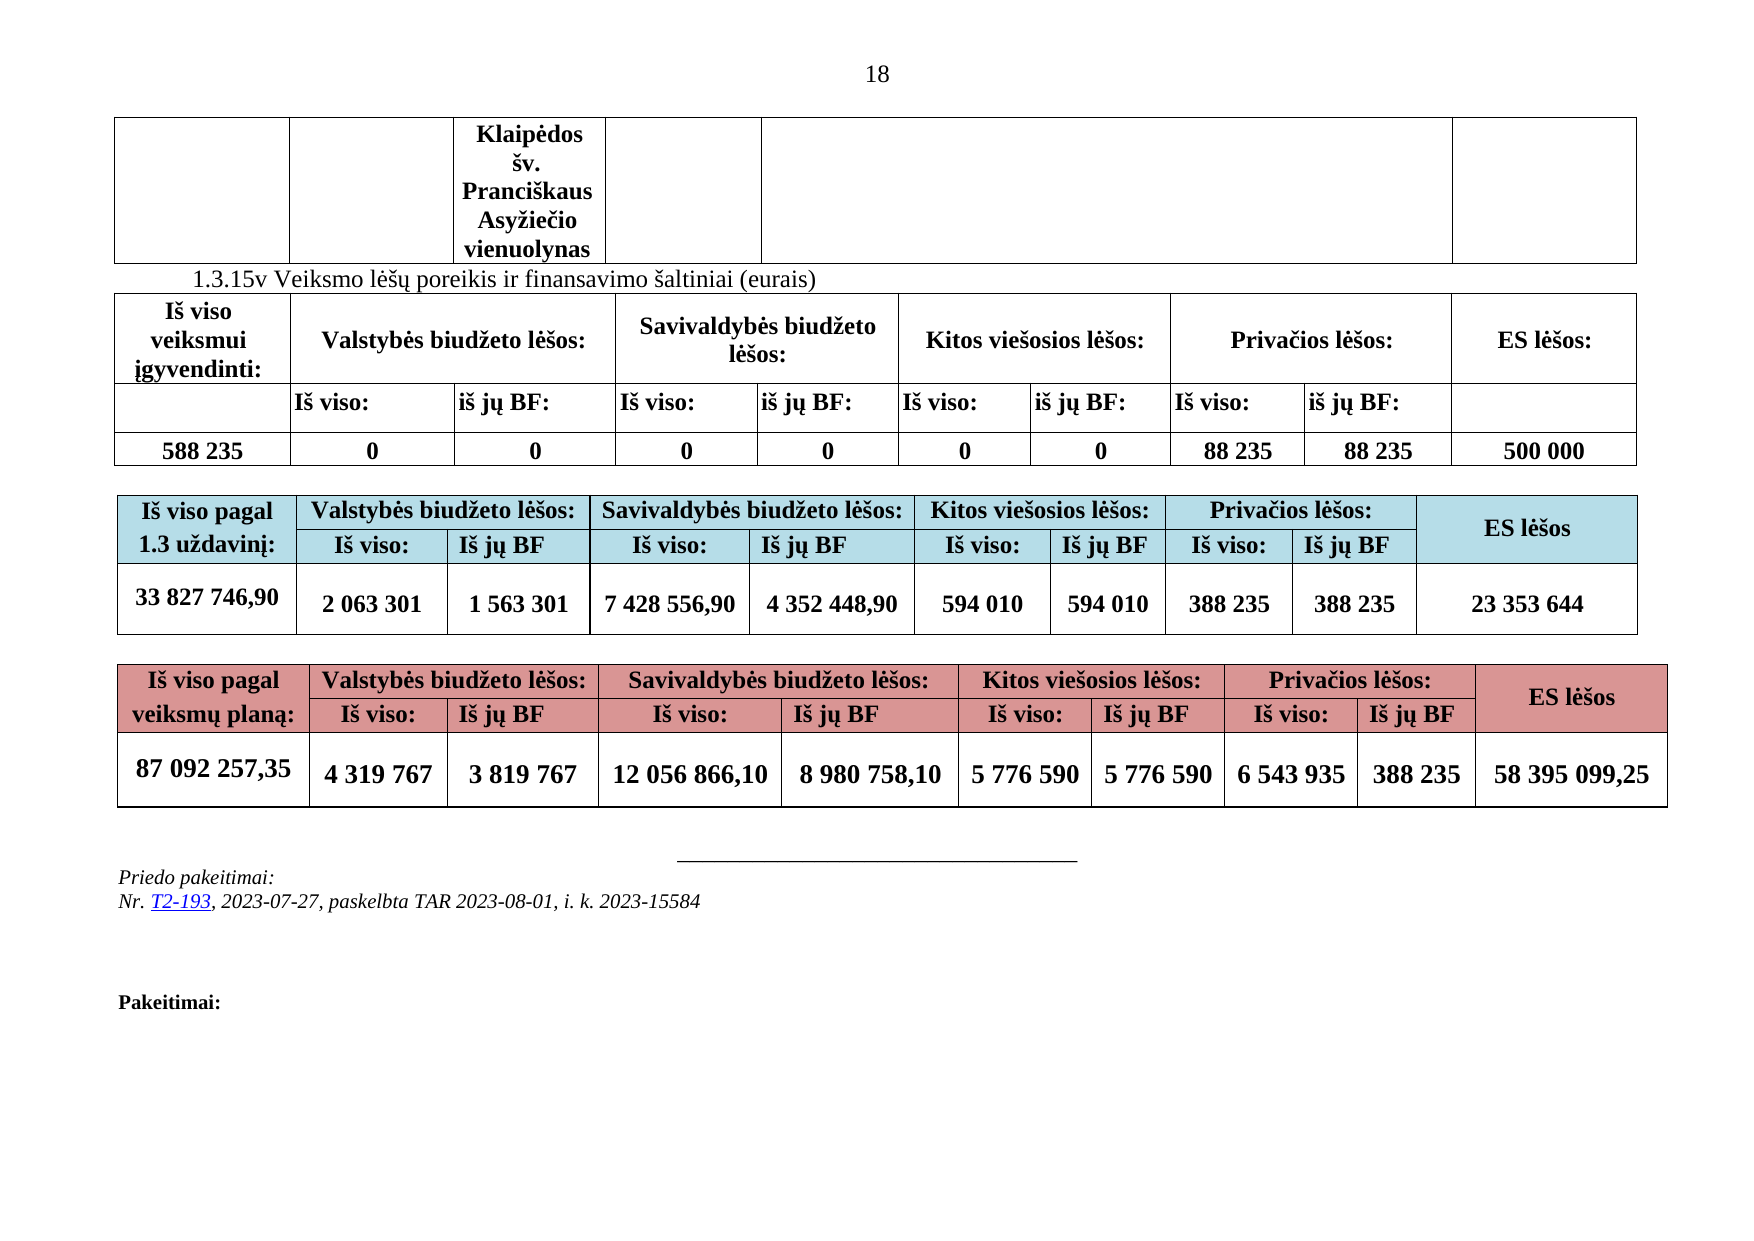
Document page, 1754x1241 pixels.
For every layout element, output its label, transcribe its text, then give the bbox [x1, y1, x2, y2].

table_cell Iš jų BF [448, 530, 589, 563]
table_cell Iš viso: [310, 699, 447, 732]
table_cell 594 010 [1051, 564, 1165, 634]
table_cell Klaipėdos šv. Pranciškaus Asyžiečio vienuolynas [454, 118, 605, 263]
table_cell [115, 384, 290, 432]
table_cell 12 056 866,10 [599, 733, 781, 806]
table_cell [115, 118, 289, 263]
table_cell 388 235 [1293, 564, 1416, 634]
table_cell 588 235 [115, 433, 290, 465]
table_cell 87 092 257,35 [118, 733, 309, 806]
table_cell [1452, 384, 1636, 432]
table_cell 5 776 590 [959, 733, 1091, 806]
table_cell iš jų BF: [455, 384, 615, 432]
table_cell 0 [899, 433, 1030, 465]
table_cell Iš jų BF [782, 699, 958, 732]
table_cell 4 319 767 [310, 733, 447, 806]
table_cell [762, 118, 1452, 263]
table_cell Iš jų BF [1293, 530, 1416, 563]
table_cell Iš viso: [599, 699, 781, 732]
table_cell 2 063 301 [297, 564, 447, 634]
table_cell Iš viso: [915, 530, 1050, 563]
table_cell Iš jų BF [1092, 699, 1224, 732]
text ________________________________ [118, 836, 1636, 865]
table_cell 4 352 448,90 [750, 564, 914, 634]
table_header Valstybės biudžeto lėšos: [297, 496, 589, 529]
table_header Savivaldybės biudžeto lėšos: [591, 496, 914, 529]
table_cell Iš jų BF [750, 530, 914, 563]
table_cell 88 235 [1171, 433, 1304, 465]
table_cell Iš viso: [616, 384, 757, 432]
table_cell 0 [616, 433, 757, 465]
table_header Valstybės biudžeto lėšos: [291, 294, 615, 383]
table_cell iš jų BF: [758, 384, 898, 432]
table_cell 5 776 590 [1092, 733, 1224, 806]
table_header ES lėšos: [1452, 294, 1636, 383]
table_cell [606, 118, 761, 263]
table_cell 8 980 758,10 [782, 733, 958, 806]
table_cell Iš viso: [1171, 384, 1304, 432]
table_header Iš viso pagal 1.3 uždavinį: [118, 496, 296, 563]
table_cell 23 353 644 [1417, 564, 1637, 634]
table_cell Iš jų BF [448, 699, 598, 732]
table_header Valstybės biudžeto lėšos: [310, 665, 598, 698]
table_header Kitos viešosios lėšos: [915, 496, 1165, 529]
table_cell 0 [1031, 433, 1170, 465]
table_cell 6 543 935 [1225, 733, 1357, 806]
table_cell [1453, 118, 1636, 263]
table_header Iš viso veiksmui įgyvendinti: [115, 294, 290, 383]
text Pakeitimai: [118, 990, 1636, 1014]
table_cell 88 235 [1305, 433, 1451, 465]
table_cell iš jų BF: [1305, 384, 1451, 432]
table_header Privačios lėšos: [1171, 294, 1451, 383]
table_cell [290, 118, 453, 263]
table_cell Iš viso: [591, 530, 749, 563]
text Nr. T2-193, 2023-07-27, paskelbta TAR 2023-08-01, i. k. 2023-15584 [118, 889, 1636, 913]
table_header ES lėšos [1417, 496, 1637, 563]
table_cell 7 428 556,90 [591, 564, 749, 634]
table_header Kitos viešosios lėšos: [959, 665, 1224, 698]
text 1.3.15v Veiksmo lėšų poreikis ir finansavimo šaltiniai (eurais) [117, 264, 1636, 292]
table_header Privačios lėšos: [1166, 496, 1416, 529]
table_header Iš viso pagal veiksmų planą: [118, 665, 309, 732]
table_cell iš jų BF: [1031, 384, 1170, 432]
table_cell 33 827 746,90 [118, 564, 296, 634]
table_cell Iš viso: [1166, 530, 1292, 563]
table_cell Iš jų BF [1358, 699, 1475, 732]
table_cell 3 819 767 [448, 733, 598, 806]
table_cell Iš viso: [959, 699, 1091, 732]
table_cell 388 235 [1358, 733, 1475, 806]
table_header Savivaldybės biudžeto lėšos: [616, 294, 898, 383]
table_cell Iš viso: [1225, 699, 1357, 732]
table_cell 388 235 [1166, 564, 1292, 634]
table_header Privačios lėšos: [1225, 665, 1475, 698]
table_cell 500 000 [1452, 433, 1636, 465]
table_cell Iš jų BF [1051, 530, 1165, 563]
table_cell Iš viso: [899, 384, 1030, 432]
table_cell 0 [758, 433, 898, 465]
table_cell Iš viso: [291, 384, 454, 432]
table_cell Iš viso: [297, 530, 447, 563]
table_cell 594 010 [915, 564, 1050, 634]
table_header Savivaldybės biudžeto lėšos: [599, 665, 958, 698]
table_cell 0 [455, 433, 615, 465]
table_cell 58 395 099,25 [1476, 733, 1667, 806]
table_header Kitos viešosios lėšos: [899, 294, 1170, 383]
table_header ES lėšos [1476, 665, 1667, 732]
table_cell 1 563 301 [448, 564, 589, 634]
text Priedo pakeitimai: [118, 865, 1636, 889]
table_cell 0 [291, 433, 454, 465]
